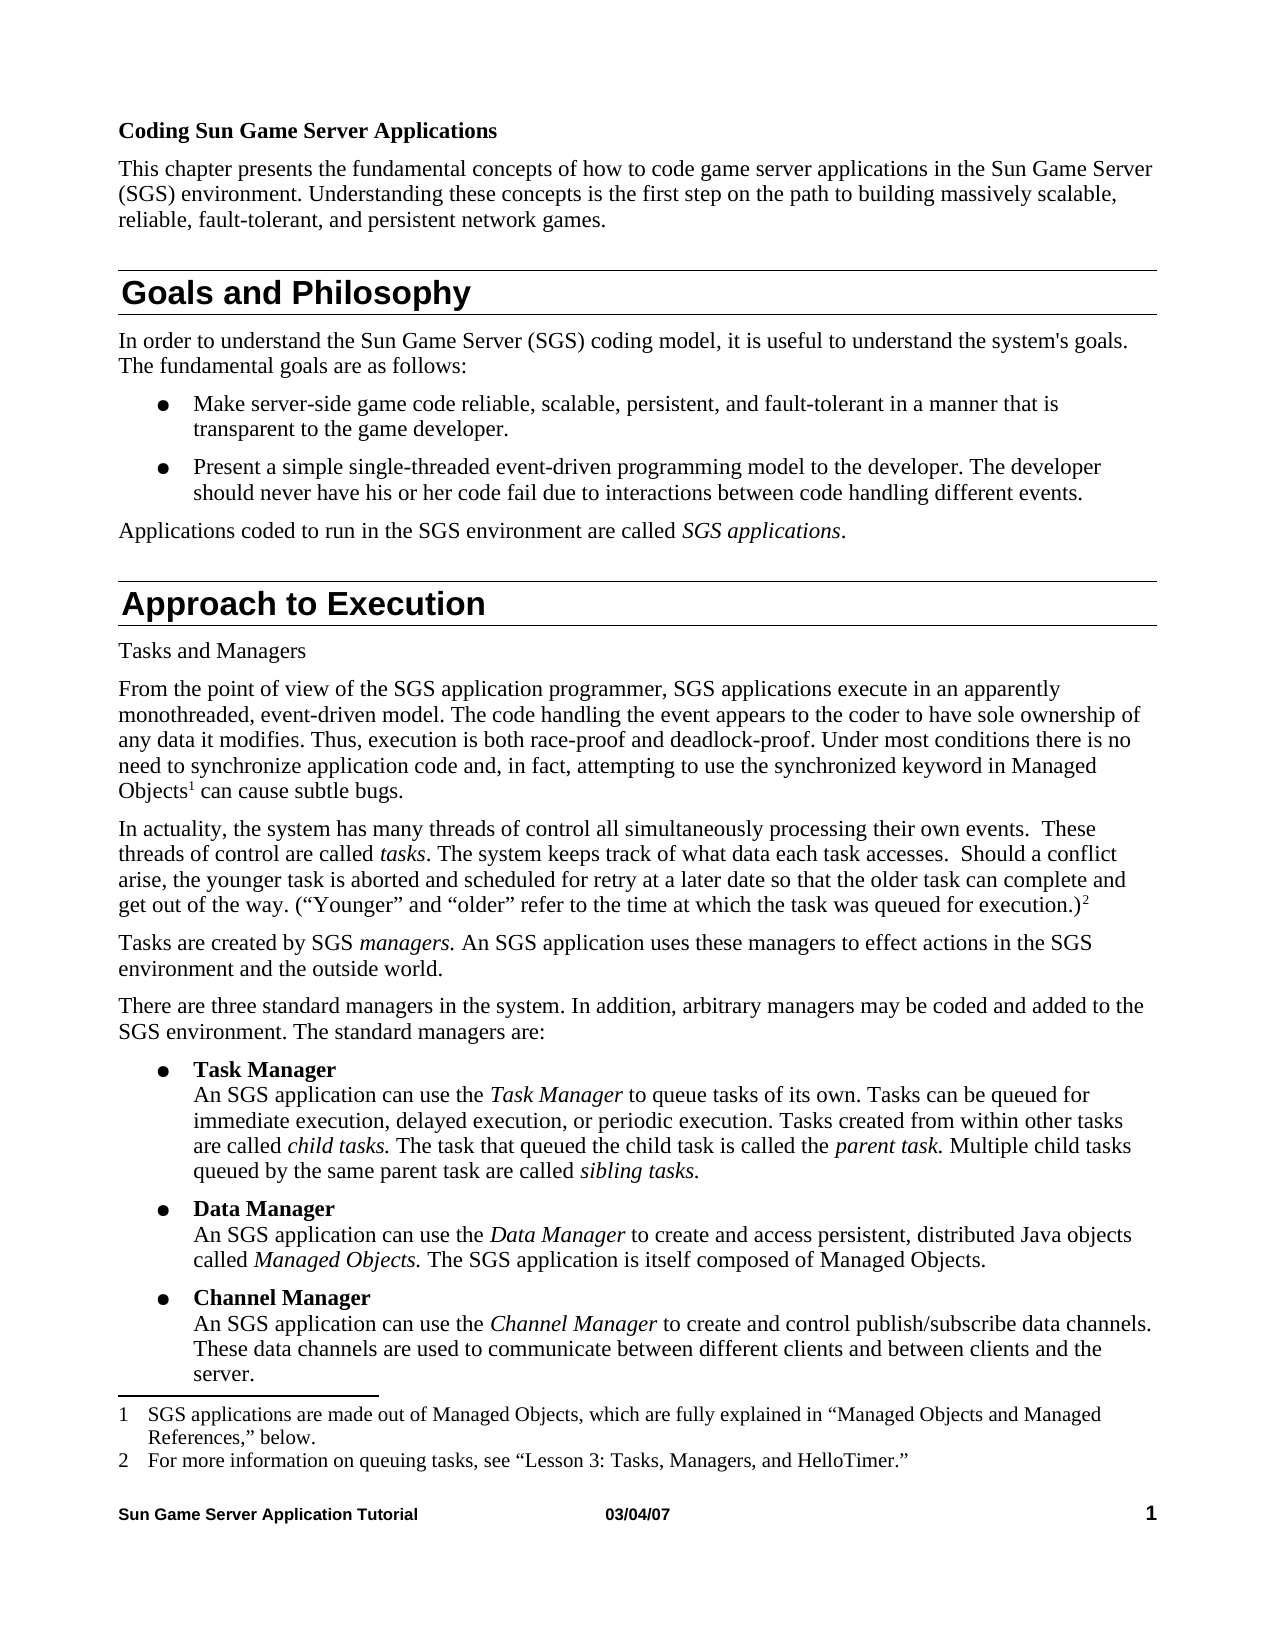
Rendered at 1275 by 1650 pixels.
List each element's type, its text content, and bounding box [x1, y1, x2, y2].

list Present a simple single-threaded event-driven programming model to the developer. The developer should never have his or her code fail due to interactions between code handling different events. [156, 454, 1157, 505]
text From the point of view of the SGS application programmer, SGS applications execute in an apparently monothreaded, event-driven model. The code handling the event appears to the coder to have sole ownership of any data it modifies. Thus, execution is both race-proof and deadlock-proof. Under most conditions there is no need to synchronize application code and, in fact, attempting to use the synchronized keyword in Managed Objects can cause subtle bugs. [118, 676, 1157, 803]
subtitle Goals and Philosophy [118, 271, 1157, 314]
list Channel Manager An SGS application can use the Channel Manager to create and control publish/subscribe data channels. These data channels are used to communicate between different clients and between clients and the server. [156, 1285, 1157, 1387]
text There are three standard managers in the system. In addition, arbitrary managers may be coded and added to the SGS environment. The standard managers are: [118, 993, 1157, 1044]
text In order to understand the Sun Game Server (SGS) coding model, it is useful to understand the system's goals. The fundamental goals are as follows: [118, 328, 1157, 378]
text In actuality, the system has many threads of control all simultaneously processing their own events. These threads of control are called tasks. The system keeps track of what data each task accesses. Should a conflict arise, the younger task is aborted and scheduled for retry at a later date so that the older task can complete and get out of the way. (“Younger” and “older” refer to the time at which the task was queued for execution.) [118, 816, 1157, 918]
subtitle Approach to Execution [118, 582, 1157, 625]
text Tasks are created by SGS managers. An SGS application uses these managers to effect actions in the SGS environment and the outside world. [118, 930, 1157, 981]
text SGS applications are made out of Managed Objects, which are fully explained in “Managed Objects and Managed References,” below. [118, 1402, 1157, 1449]
text Applications coded to run in the SGS environment are called SGS applications. [118, 518, 1157, 543]
text This chapter presents the fundamental concepts of how to code game server applications in the Sun Game Server (SGS) environment. Understanding these concepts is the first step on the path to building massively scalable, reliable, fault-tolerant, and persistent network games. [118, 156, 1157, 232]
list Task Manager An SGS application can use the Task Manager to queue tasks of its own. Tasks can be queued for immediate execution, delayed execution, or periodic execution. Tasks created from within other tasks are called child tasks. The task that queued the child task is called the parent task. Multiple child tasks queued by the same parent task are called sibling tasks. [156, 1057, 1157, 1184]
list Make server-side game code reliable, scalable, persistent, and fault-tolerant in a manner that is transparent to the game developer. [156, 391, 1157, 442]
list Data Manager An SGS application can use the Data Manager to create and access persistent, distributed Java objects called Managed Objects. The SGS application is itself composed of Managed Objects. [156, 1196, 1157, 1273]
text For more information on queuing tasks, see “Lesson 3: Tasks, Managers, and HelloTimer.” [118, 1449, 1157, 1472]
